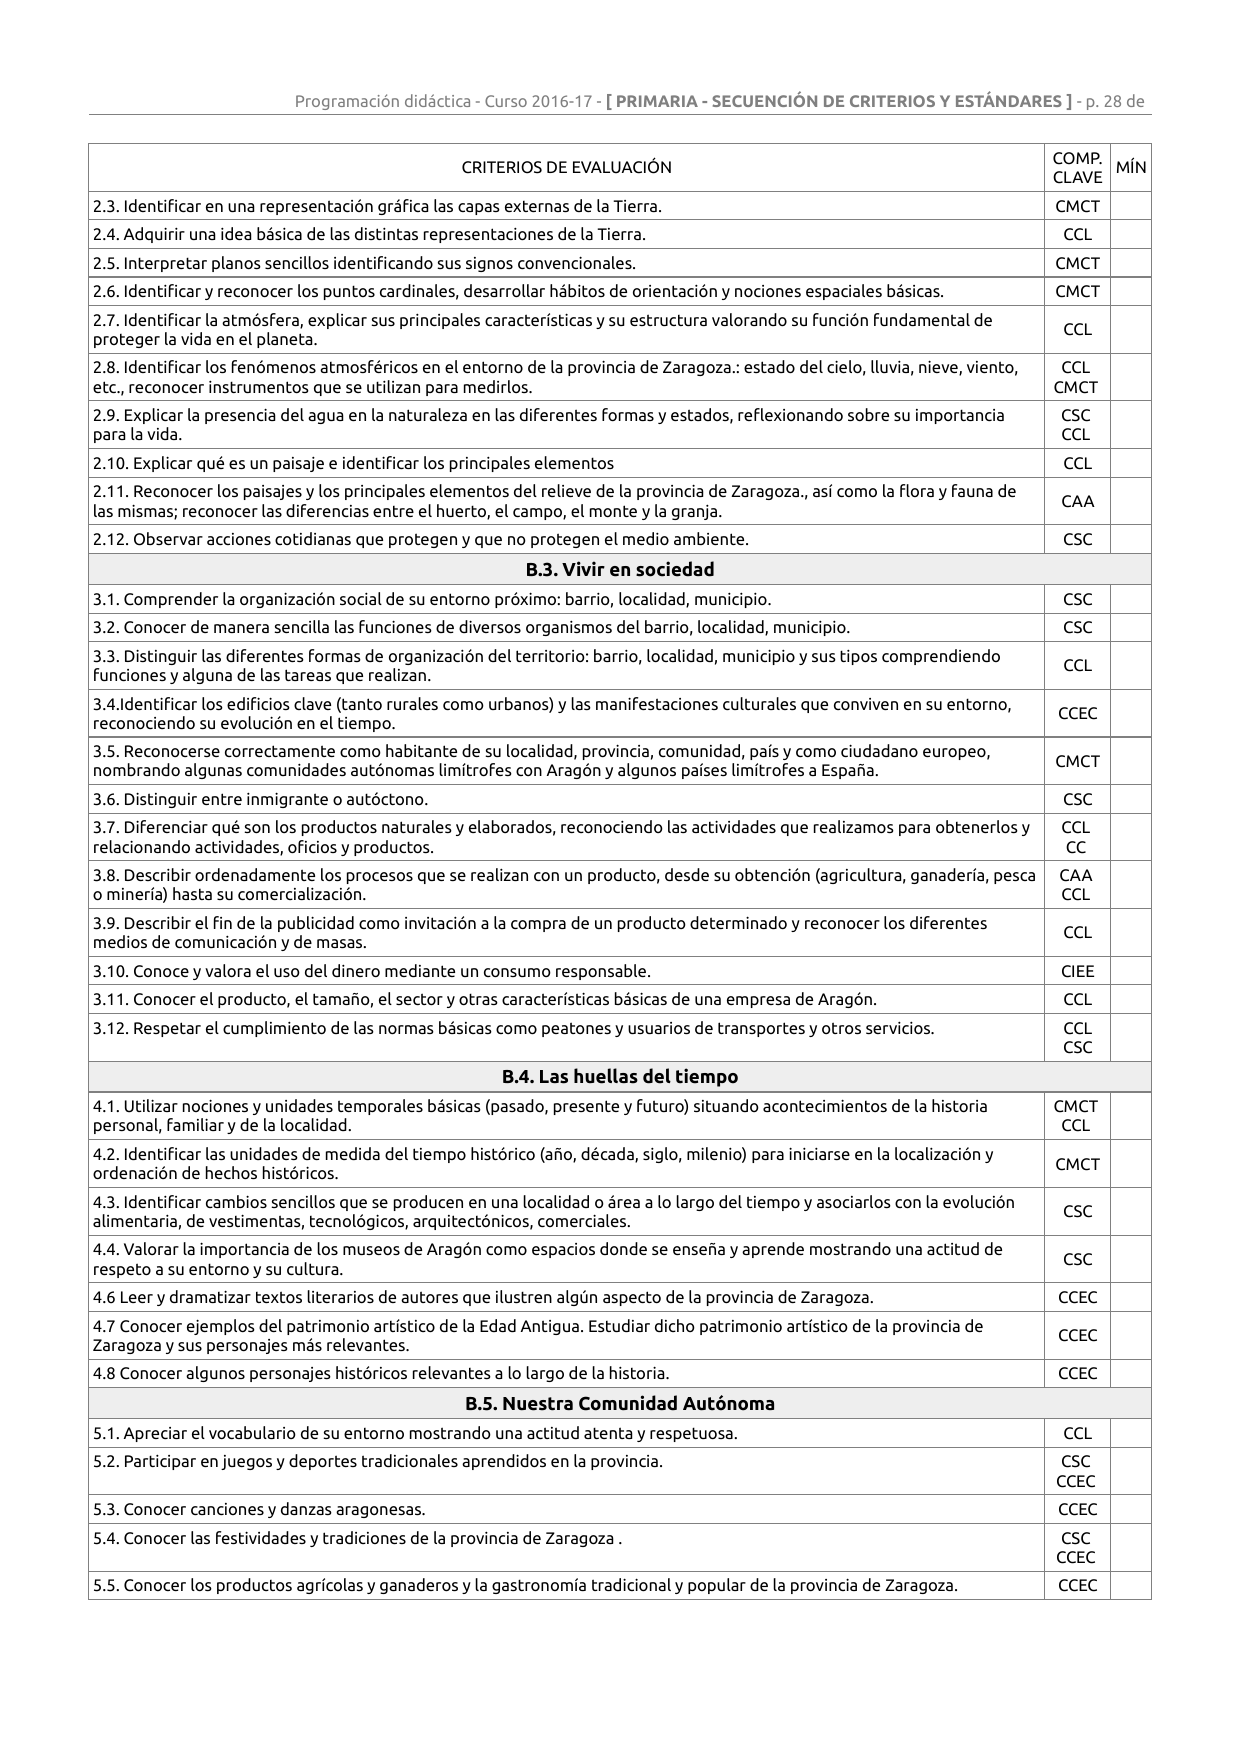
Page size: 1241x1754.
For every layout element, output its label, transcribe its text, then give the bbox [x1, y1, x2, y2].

table_cell CCL [1045, 220, 1110, 248]
table_cell 3.6. Distinguir entre inmigrante o autóctono. [89, 785, 1044, 813]
table_cell 2.10. Explicar qué es un paisaje e identificar los principales elementos [89, 449, 1044, 477]
table_cell [1111, 249, 1151, 276]
table_cell CCL CSC [1045, 1014, 1110, 1061]
table_cell [1111, 1140, 1151, 1187]
table_cell CSC [1045, 614, 1110, 641]
table_cell 2.9. Explicar la presencia del agua en la naturaleza en las diferentes formas y estados, reflexionando sobre su importancia para la vida. [89, 401, 1044, 448]
table_cell CAA [1045, 478, 1110, 524]
table_cell 2.3. Identificar en una representación gráfica las capas externas de la Tierra. [89, 192, 1044, 219]
table_cell CSC [1045, 1188, 1110, 1234]
table_cell CMCT [1045, 738, 1110, 784]
table_cell CMCT [1045, 249, 1110, 276]
table_cell [1111, 1572, 1151, 1599]
table_cell CCL [1045, 1419, 1110, 1447]
table_cell CSC CCEC [1045, 1448, 1110, 1494]
table_cell [1111, 957, 1151, 984]
table_header MÍN [1111, 144, 1151, 191]
table_cell [1111, 192, 1151, 219]
table_cell [1111, 690, 1151, 736]
table_cell [1111, 306, 1151, 353]
table_cell 4.6 Leer y dramatizar textos literarios de autores que ilustren algún aspecto de la provincia de Zaragoza. [89, 1283, 1044, 1311]
table_cell 3.4.Identificar los edificios clave (tanto rurales como urbanos) y las manifestaciones culturales que conviven en su entorno, reconociendo su evolución en el tiempo. [89, 690, 1044, 736]
table_cell CMCT CCL [1045, 1093, 1110, 1139]
table_cell [1111, 614, 1151, 641]
table_cell 2.7. Identificar la atmósfera, explicar sus principales características y su estructura valorando su función fundamental de proteger la vida en el planeta. [89, 306, 1044, 353]
table_cell [1111, 985, 1151, 1013]
table_cell CCL [1045, 985, 1110, 1013]
table_cell [1111, 525, 1151, 553]
table_cell 4.7 Conocer ejemplos del patrimonio artístico de la Edad Antigua. Estudiar dicho patrimonio artístico de la provincia de Zaragoza y sus personajes más relevantes. [89, 1312, 1044, 1358]
table_cell 2.4. Adquirir una idea básica de las distintas representaciones de la Tierra. [89, 220, 1044, 248]
table_cell [1111, 401, 1151, 448]
table_cell 3.9. Describir el fin de la publicidad como invitación a la compra de un producto determinado y reconocer los diferentes medios de comunicación y de masas. [89, 909, 1044, 956]
table_cell 3.7. Diferenciar qué son los productos naturales y elaborados, reconociendo las actividades que realizamos para obtenerlos y relacionando actividades, oficios y productos. [89, 814, 1044, 860]
table_cell CIEE [1045, 957, 1110, 984]
table_cell 5.4. Conocer las festividades y tradiciones de la provincia de Zaragoza . [89, 1524, 1044, 1571]
table_cell CSC [1045, 1236, 1110, 1282]
table_cell 3.11. Conocer el producto, el tamaño, el sector y otras características básicas de una empresa de Aragón. [89, 985, 1044, 1013]
table_cell 2.11. Reconocer los paisajes y los principales elementos del relieve de la provincia de Zaragoza., así como la flora y fauna de las mismas; reconocer las diferencias entre el huerto, el campo, el monte y la granja. [89, 478, 1044, 524]
table_cell CCL CMCT [1045, 354, 1110, 400]
table_cell CCEC [1045, 1312, 1110, 1358]
table_cell 4.4. Valorar la importancia de los museos de Aragón como espacios donde se enseña y aprende mostrando una actitud de respeto a su entorno y su cultura. [89, 1236, 1044, 1282]
table_cell [1111, 909, 1151, 956]
table_cell [1111, 478, 1151, 524]
table_cell CCEC [1045, 1572, 1110, 1599]
table_cell 5.2. Participar en juegos y deportes tradicionales aprendidos en la provincia. [89, 1448, 1044, 1494]
table_cell CMCT [1045, 278, 1110, 305]
table_cell B.4. Las huellas del tiempo [89, 1062, 1151, 1091]
table_cell [1111, 1524, 1151, 1571]
table_cell CCL [1045, 642, 1110, 689]
table_cell 2.12. Observar acciones cotidianas que protegen y que no protegen el medio ambiente. [89, 525, 1044, 553]
table_cell CCL CC [1045, 814, 1110, 860]
table_cell [1111, 1448, 1151, 1494]
table_cell B.3. Vivir en sociedad [89, 554, 1151, 584]
table_cell [1111, 354, 1151, 400]
table_cell [1111, 738, 1151, 784]
table_cell CMCT [1045, 1140, 1110, 1187]
table_cell [1111, 1236, 1151, 1282]
table_cell [1111, 861, 1151, 908]
table_cell 3.1. Comprender la organización social de su entorno próximo: barrio, localidad, municipio. [89, 585, 1044, 612]
table_cell B.5. Nuestra Comunidad Autónoma [89, 1388, 1151, 1418]
table_cell 2.8. Identificar los fenómenos atmosféricos en el entorno de la provincia de Zaragoza.: estado del cielo, lluvia, nieve, viento, etc., reconocer instrumentos que se utilizan para medirlos. [89, 354, 1044, 400]
table_cell 2.5. Interpretar planos sencillos identificando sus signos convencionales. [89, 249, 1044, 276]
table_cell [1111, 220, 1151, 248]
table_cell [1111, 1419, 1151, 1447]
table_header COMP. CLAVE [1045, 144, 1110, 191]
table_cell 3.12. Respetar el cumplimiento de las normas básicas como peatones y usuarios de transportes y otros servicios. [89, 1014, 1044, 1061]
table_cell 3.10. Conoce y valora el uso del dinero mediante un consumo responsable. [89, 957, 1044, 984]
table_cell 4.3. Identificar cambios sencillos que se producen en una localidad o área a lo largo del tiempo y asociarlos con la evolución alimentaria, de vestimentas, tecnológicos, arquitectónicos, comerciales. [89, 1188, 1044, 1234]
table_cell [1111, 585, 1151, 612]
table_cell [1111, 1188, 1151, 1234]
table_cell CCEC [1045, 1495, 1110, 1523]
table_cell 5.1. Apreciar el vocabulario de su entorno mostrando una actitud atenta y respetuosa. [89, 1419, 1044, 1447]
table_cell [1111, 1360, 1151, 1387]
table_cell 2.6. Identificar y reconocer los puntos cardinales, desarrollar hábitos de orientación y nociones espaciales básicas. [89, 278, 1044, 305]
table_cell 4.1. Utilizar nociones y unidades temporales básicas (pasado, presente y futuro) situando acontecimientos de la historia personal, familiar y de la localidad. [89, 1093, 1044, 1139]
table_cell CCEC [1045, 1360, 1110, 1387]
table_cell 3.2. Conocer de manera sencilla las funciones de diversos organismos del barrio, localidad, municipio. [89, 614, 1044, 641]
table_cell 4.2. Identificar las unidades de medida del tiempo histórico (año, década, siglo, milenio) para iniciarse en la localización y ordenación de hechos históricos. [89, 1140, 1044, 1187]
table_cell 3.8. Describir ordenadamente los procesos que se realizan con un producto, desde su obtención (agricultura, ganadería, pesca o minería) hasta su comercialización. [89, 861, 1044, 908]
table_cell 3.5. Reconocerse correctamente como habitante de su localidad, provincia, comunidad, país y como ciudadano europeo, nombrando algunas comunidades autónomas limítrofes con Aragón y algunos países limítrofes a España. [89, 738, 1044, 784]
table_cell CSC CCEC [1045, 1524, 1110, 1571]
table_cell CSC CCL [1045, 401, 1110, 448]
table_cell [1111, 785, 1151, 813]
table_cell [1111, 1312, 1151, 1358]
table_cell 5.5. Conocer los productos agrícolas y ganaderos y la gastronomía tradicional y popular de la provincia de Zaragoza. [89, 1572, 1044, 1599]
table_cell CCL [1045, 449, 1110, 477]
table_cell [1111, 449, 1151, 477]
table_cell 5.3. Conocer canciones y danzas aragonesas. [89, 1495, 1044, 1523]
table_cell CCEC [1045, 1283, 1110, 1311]
table_cell [1111, 1283, 1151, 1311]
table_cell CAA CCL [1045, 861, 1110, 908]
table_cell [1111, 814, 1151, 860]
table_cell CCL [1045, 909, 1110, 956]
table_header CRITERIOS DE EVALUACIÓN [89, 144, 1044, 191]
table_cell [1111, 1495, 1151, 1523]
table_cell 4.8 Conocer algunos personajes históricos relevantes a lo largo de la historia. [89, 1360, 1044, 1387]
table_cell 3.3. Distinguir las diferentes formas de organización del territorio: barrio, localidad, municipio y sus tipos comprendiendo funciones y alguna de las tareas que realizan. [89, 642, 1044, 689]
table_cell [1111, 1014, 1151, 1061]
table_cell CCL [1045, 306, 1110, 353]
table_cell CMCT [1045, 192, 1110, 219]
table_cell CSC [1045, 585, 1110, 612]
table_cell CCEC [1045, 690, 1110, 736]
table_cell CSC [1045, 525, 1110, 553]
table_cell CSC [1045, 785, 1110, 813]
table_cell [1111, 1093, 1151, 1139]
table_cell [1111, 278, 1151, 305]
table_cell [1111, 642, 1151, 689]
